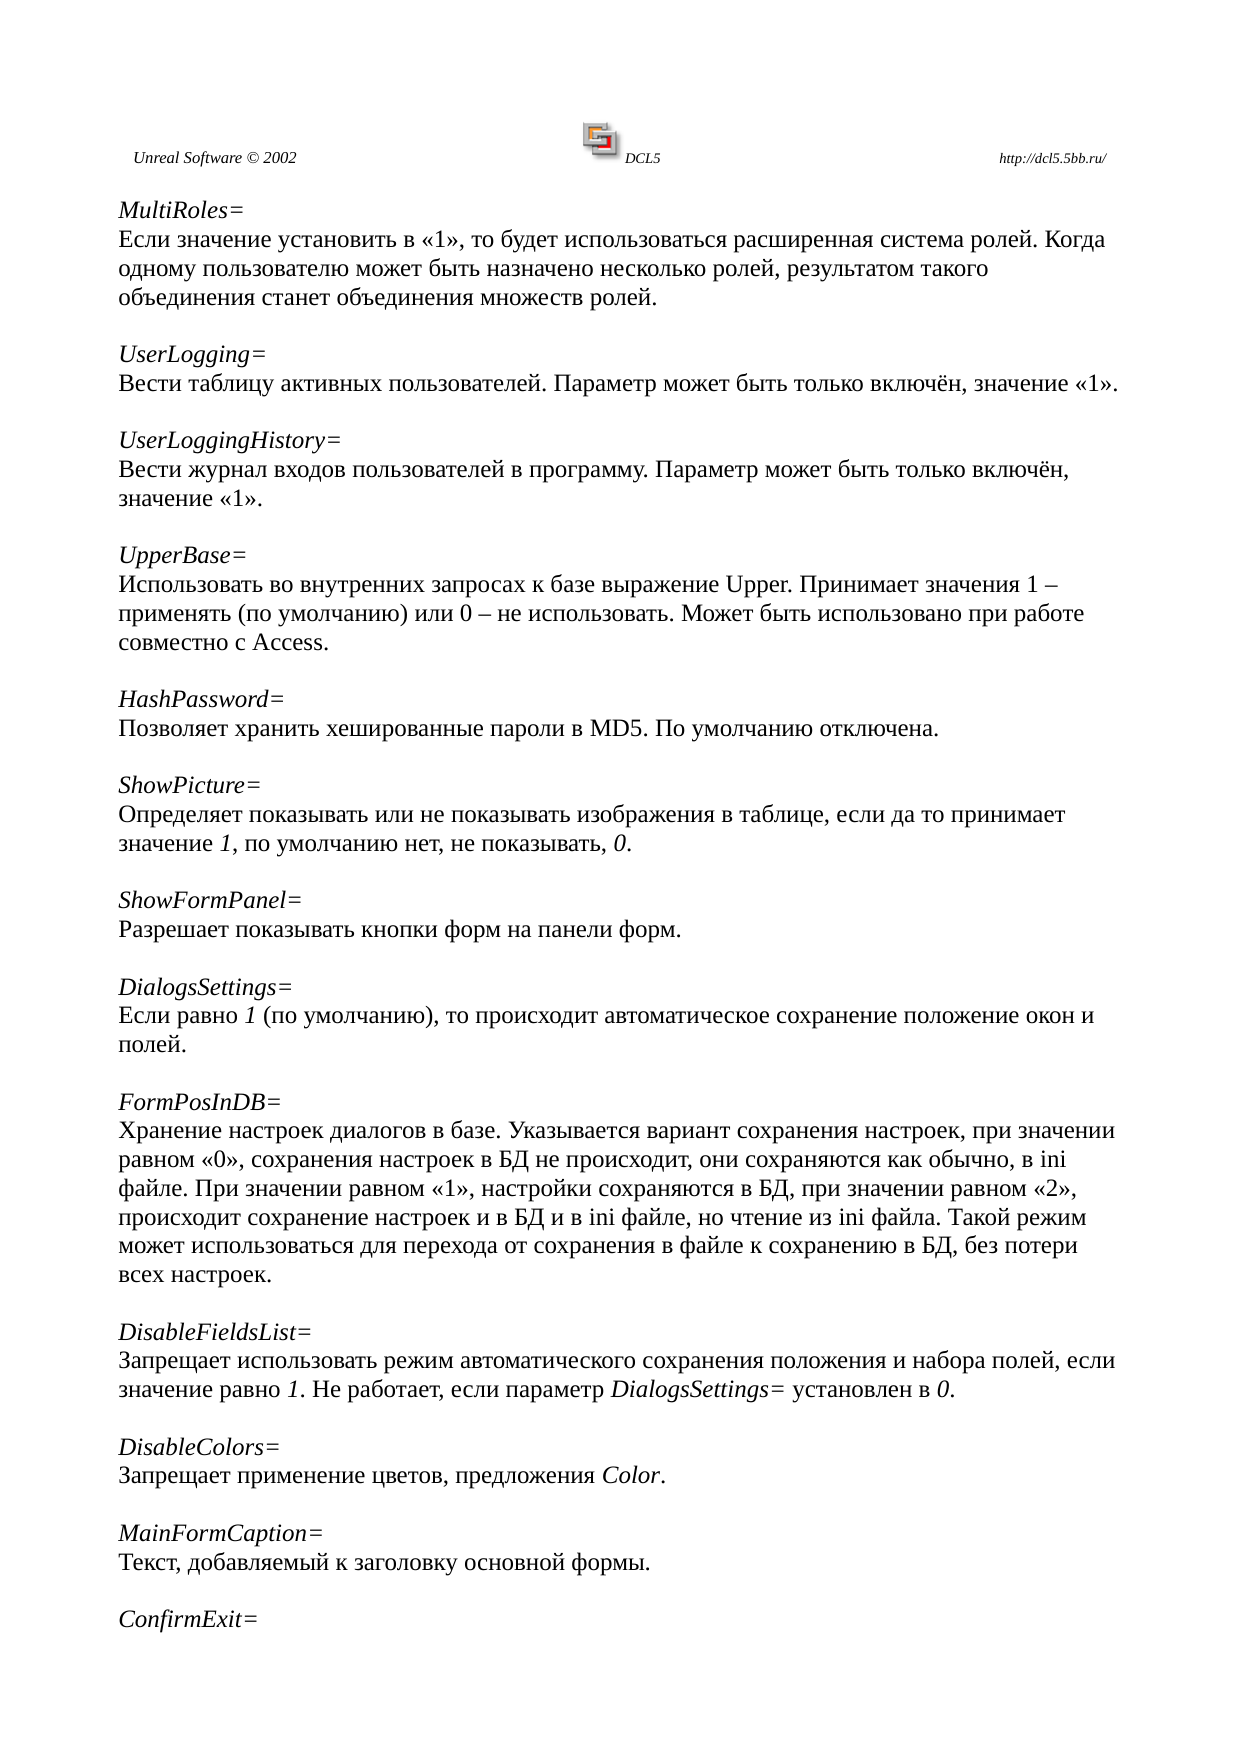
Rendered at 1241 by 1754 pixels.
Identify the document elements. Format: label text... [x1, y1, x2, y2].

text Определяет показывать или не показывать изображения в таблице, если да то принимает значение 1, по умолчанию нет, не показывать, 0. [118, 799, 1122, 857]
text MultiRoles= [118, 195, 1122, 224]
text HashPassword= [118, 684, 1122, 713]
text ConfirmExit= [118, 1604, 1122, 1633]
text DialogsSettings= [118, 972, 1122, 1000]
text UpperBase= [118, 540, 1122, 569]
text Вести таблицу активных пользователей. Параметр может быть только включён, значение «1». [118, 368, 1122, 397]
text UserLogging= [118, 339, 1122, 368]
text Запрещает применение цветов, предложения Color. [118, 1460, 1122, 1489]
text Если значение установить в «1», то будет использоваться расширенная система ролей. Когда одному пользователю может быть назначено несколько ролей, результатом такого объединения станет объединения множеств ролей. [118, 224, 1122, 310]
text Вести журнал входов пользователей в программу. Параметр может быть только включён, значение «1». [118, 454, 1122, 512]
text Использовать во внутренних запросах к базе выражение Upper. Принимает значения 1 – применять (по умолчанию) или 0 – не использовать. Может быть использовано при работе совместно с Access. [118, 569, 1122, 655]
text ShowFormPanel= [118, 885, 1122, 914]
text DisableFieldsList= [118, 1317, 1122, 1345]
text Если равно 1 (по умолчанию), то происходит автоматическое сохранение положение окон и полей. [118, 1000, 1122, 1058]
text Запрещает использовать режим автоматического сохранения положения и набора полей, если значение равно 1. Не работает, если параметр DialogsSettings= установлен в 0. [118, 1345, 1122, 1403]
text UserLoggingHistory= [118, 425, 1122, 454]
text MainFormCaption= [118, 1518, 1122, 1547]
text Текст, добавляемый к заголовку основной формы. [118, 1547, 1122, 1575]
text ShowPicture= [118, 770, 1122, 799]
text Разрешает показывать кнопки форм на панели форм. [118, 914, 1122, 943]
picture [579, 118, 625, 164]
text Позволяет хранить хешированные пароли в MD5. По умолчанию отключена. [118, 713, 1122, 742]
text Хранение настроек диалогов в базе. Указывается вариант сохранения настроек, при значении равном «0», сохранения настроек в БД не происходит, они сохраняются как обычно, в ini файле. При значении равном «1», настройки сохраняются в БД, при значении равном «2», происходит сохранение настроек и в БД и в ini файле, но чтение из ini файла. Такой режим может использоваться для перехода от сохранения в файле к сохранению в БД, без потери всех настроек. [118, 1115, 1122, 1288]
text DisableColors= [118, 1432, 1122, 1460]
text FormPosInDB= [118, 1087, 1122, 1115]
